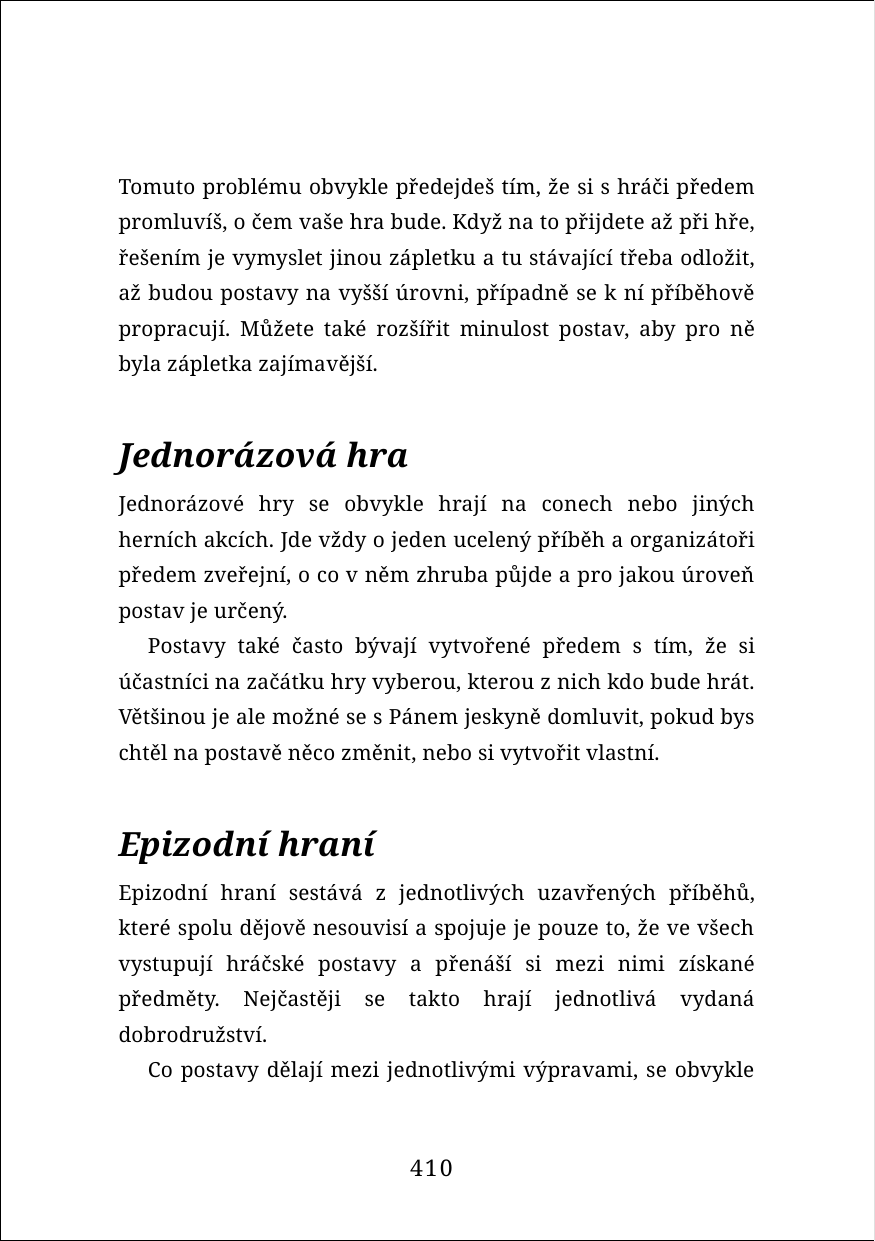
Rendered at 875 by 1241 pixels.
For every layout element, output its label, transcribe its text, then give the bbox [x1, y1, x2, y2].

text Jednorázové hry se obvykle hrají na conech nebo jiných herních akcích. Jde vždy o jeden ucelený příběh a organizátoři předem zveřejní, o co v něm zhruba půjde a pro jakou úroveň postav je určený. Postavy také často bývají vytvořené předem s tím, že si účastníci na začátku hry vyberou, kterou z nich kdo bude hrát. Většinou je ale možné se s Pánem jeskyně domluvit, pokud bys chtěl na postavě něco změnit, nebo si vytvořit vlastní. [118, 489, 756, 766]
subtitle Epizodní hraní [118, 821, 756, 866]
text Epizodní hraní sestává z jednotlivých uzavřených příběhů, které spolu dějově nesouvisí a spojuje je pouze to, že ve všech vystupují hráčské postavy a přenáší si mezi nimi získané předměty. Nejčastěji se takto hrají jednotlivá vydaná dobrodružství. Co postavy dělají mezi jednotlivými výpravami, se obvykle [118, 878, 756, 1084]
text Tomuto problému obvykle předejdeš tím, že si s hráči předem promluvíš, o čem vaše hra bude. Když na to přijdete až při hře, řešením je vymyslet jinou zápletku a tu stávající třeba odložit, až budou postavy na vyšší úrovni, případně se k ní příběhově propracují. Můžete také rozšířit minulost postav, aby pro ně byla zápletka zajímavější. [118, 172, 756, 378]
subtitle Jednorázová hra [118, 432, 756, 478]
